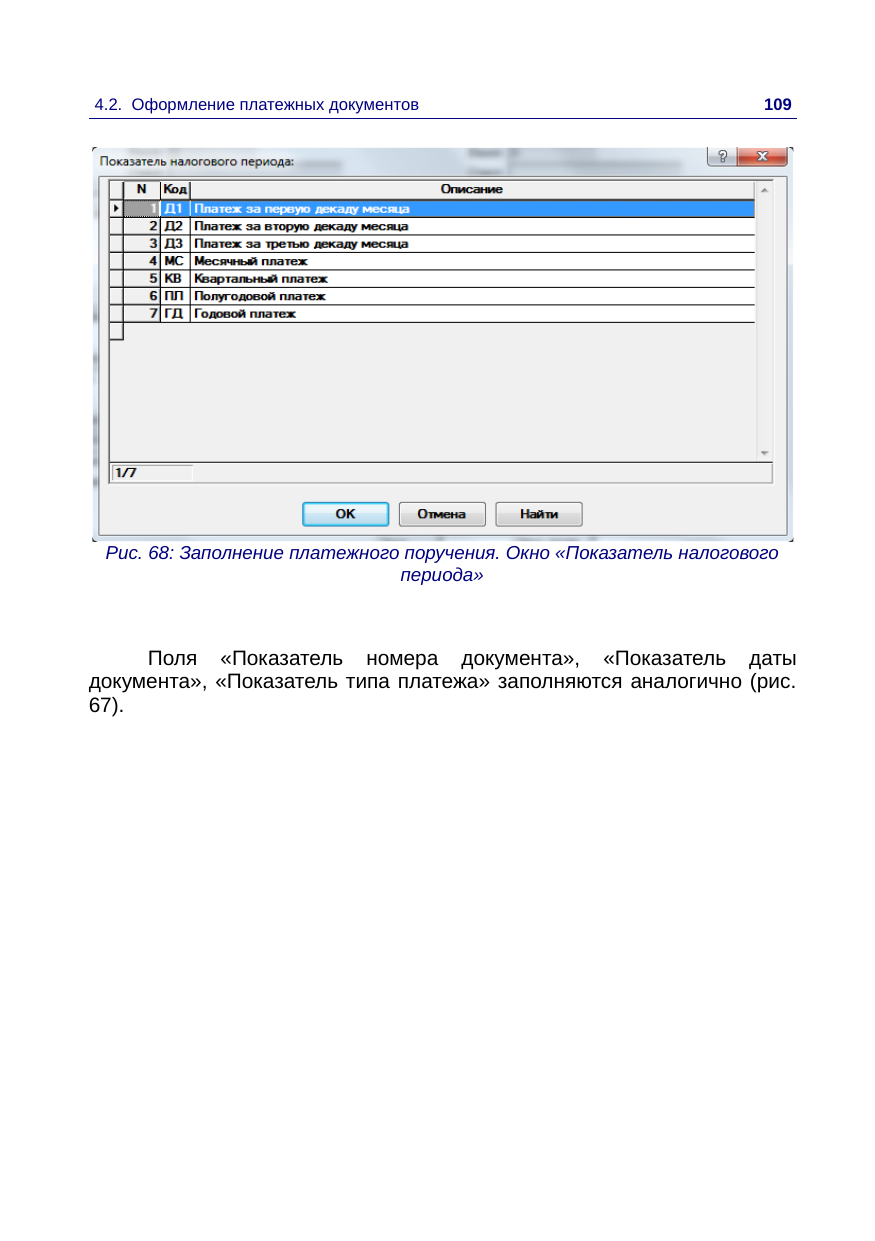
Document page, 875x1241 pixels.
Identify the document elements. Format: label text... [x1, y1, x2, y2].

text Рис. 68: Заполнение платежного поручения. Окно «Показатель налогового периода» [86, 542, 800, 585]
picture [92, 147, 794, 542]
text Поля «Показатель номера документа», «Показатель даты документа», «Показатель типа платежа» заполняются аналогично (рис. 67). [88, 645, 797, 717]
